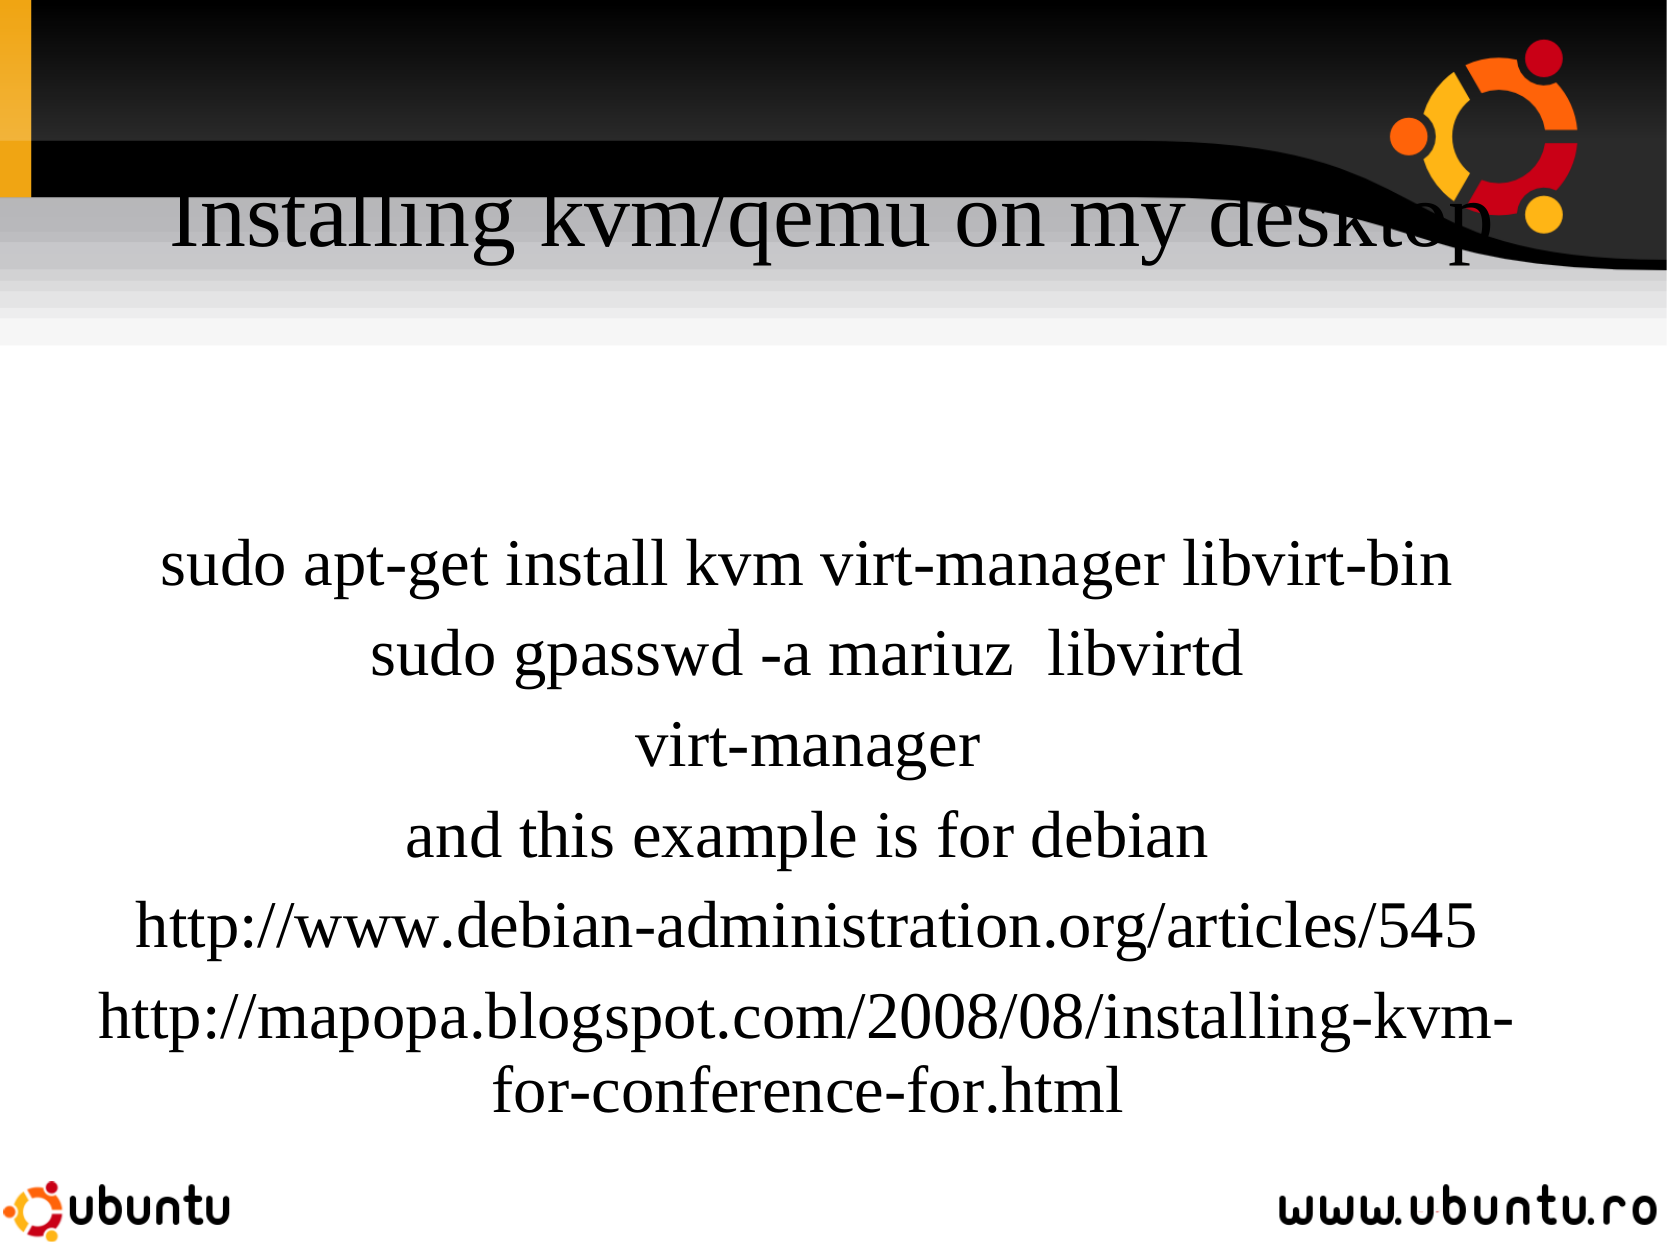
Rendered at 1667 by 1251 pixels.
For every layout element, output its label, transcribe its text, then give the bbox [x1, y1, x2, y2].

picture [0, 0, 1667, 1251]
title Installing kvm/qemu on my desktop [125, 118, 1542, 312]
subtitle sudo apt-get install kvm virt-manager libvirt-bin sudo gpasswd -a mariuz libvirtd virt-manager and this example is for debian http://www.debian-administration.org/articles/545 http://mapopa.blogspot.com/2008/08/installing-kvm-for-conference-for.html [74, 317, 1542, 1154]
